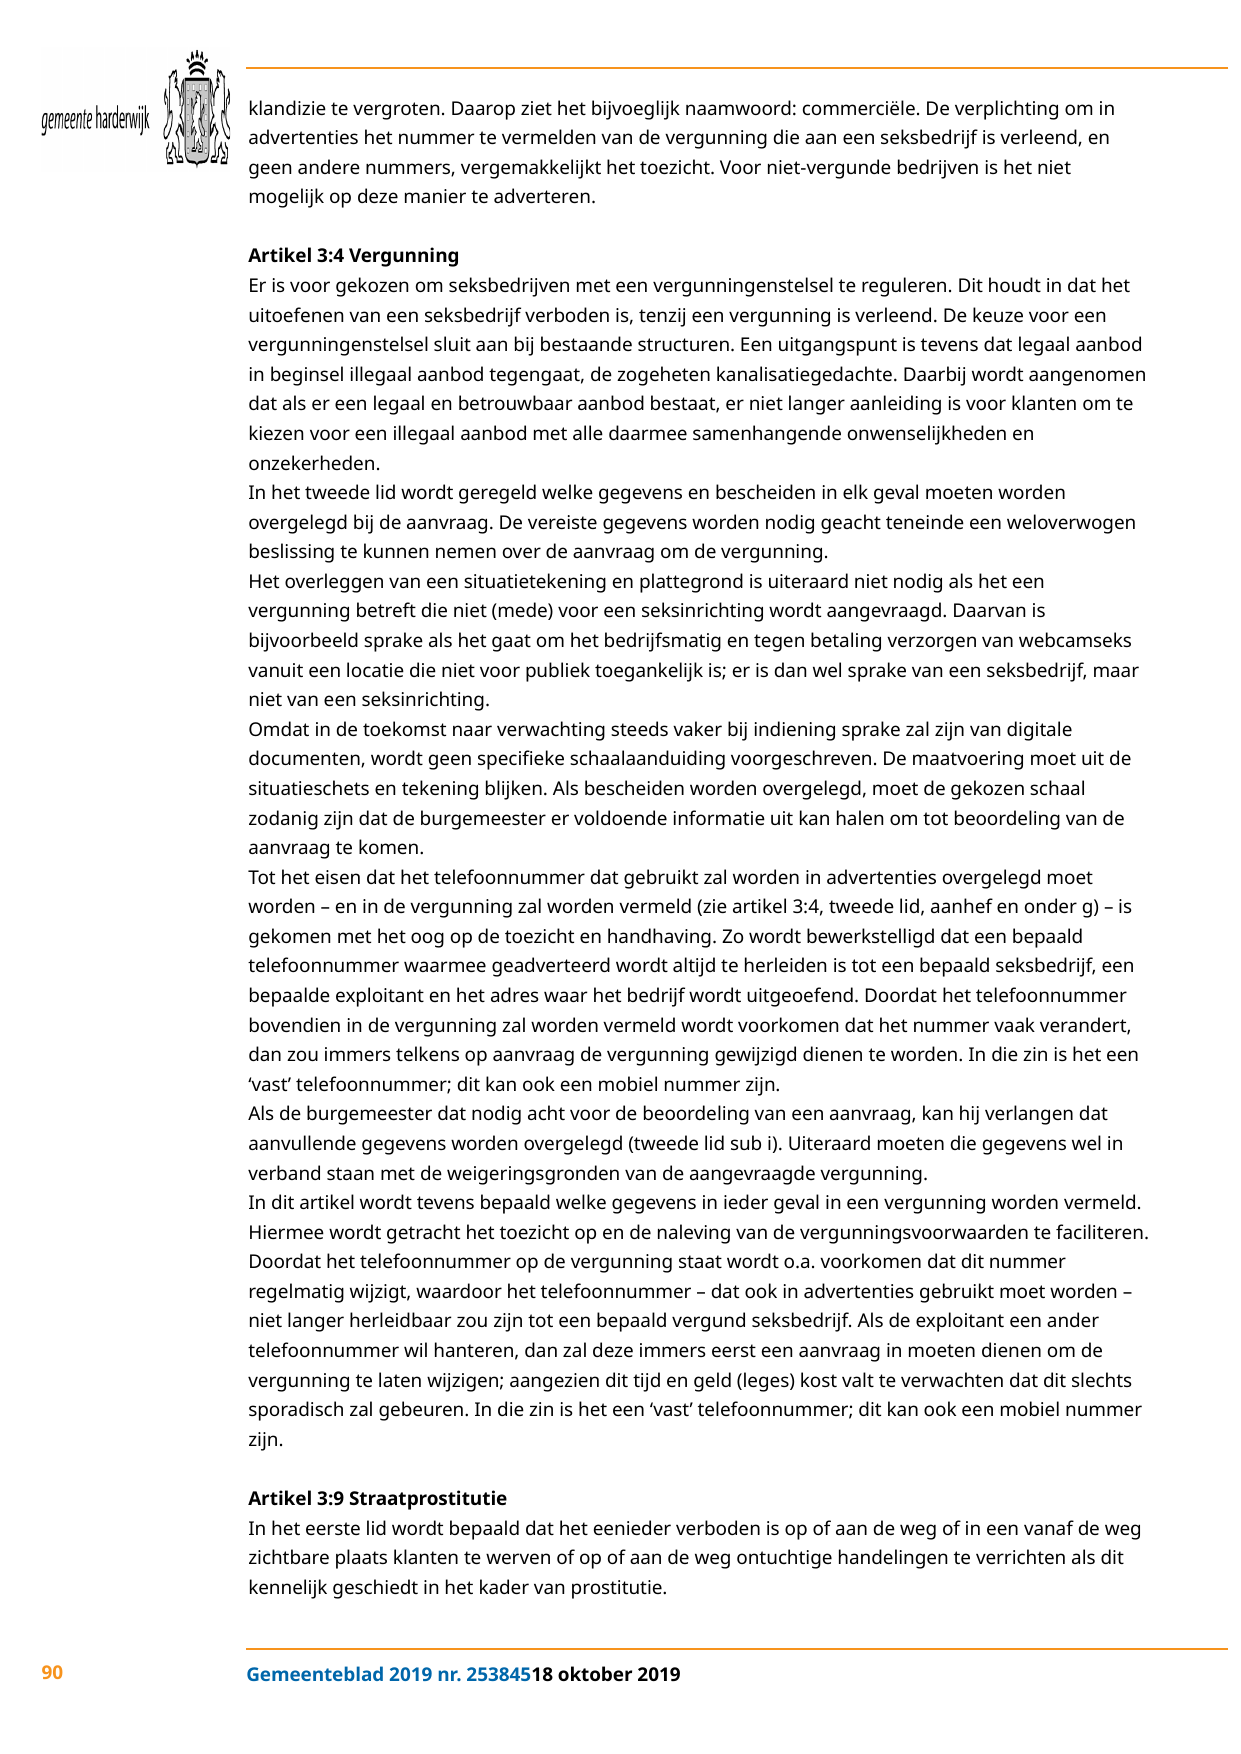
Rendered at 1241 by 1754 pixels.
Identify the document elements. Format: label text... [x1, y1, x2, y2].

text Artikel 3:4 Vergunning [248, 243, 1152, 268]
text Omdat in de toekomst naar verwachting steeds vaker bij indiening sprake zal zijn van digitale documenten, wordt geen specifieke schaalaanduiding voorgeschreven. De maatvoering moet uit de situatieschets en tekening blijken. Als bescheiden worden overgelegd, moet de gekozen schaal zodanig zijn dat de burgemeester er voldoende informatie uit kan halen om tot beoordeling van de aanvraag te komen. [248, 716, 1152, 860]
text Het overleggen van een situatietekening en plattegrond is uiteraard niet nodig als het een vergunning betreft die niet (mede) voor een seksinrichting wordt aangevraagd. Daarvan is bijvoorbeeld sprake als het gaat om het bedrijfsmatig en tegen betaling verzorgen van webcamseks vanuit een locatie die niet voor publiek toegankelijk is; er is dan wel sprake van een seksbedrijf, maar niet van een seksinrichting. [248, 568, 1152, 712]
text Er is voor gekozen om seksbedrijven met een vergunningenstelsel te reguleren. Dit houdt in dat het uitoefenen van een seksbedrijf verboden is, tenzij een vergunning is verleend. De keuze voor een vergunningenstelsel sluit aan bij bestaande structuren. Een uitgangspunt is tevens dat legaal aanbod in beginsel illegaal aanbod tegengaat, de zogeheten kanalisatiegedachte. Daarbij wordt aangenomen dat als er een legaal en betrouwbaar aanbod bestaat, er niet langer aanleiding is voor klanten om te kiezen voor een illegaal aanbod met alle daarmee samenhangende onwenselijkheden en onzekerheden. [248, 272, 1152, 476]
text klandizie te vergroten. Daarop ziet het bijvoeglijk naamwoord: commerciële. De verplichting om in advertenties het nummer te vermelden van de vergunning die aan een seksbedrijf is verleend, en geen andere nummers, vergemakkelijkt het toezicht. Voor niet-vergunde bedrijven is het niet mogelijk op deze manier te adverteren. [248, 95, 1152, 209]
text In het eerste lid wordt bepaald dat het eenieder verboden is op of aan de weg of in een vanaf de weg zichtbare plaats klanten te werven of op of aan de weg ontuchtige handelingen te verrichten als dit kennelijk geschiedt in het kader van prostitutie. [248, 1515, 1152, 1600]
picture [41, 47, 231, 172]
text Als de burgemeester dat nodig acht voor de beoordeling van een aanvraag, kan hij verlangen dat aanvullende gegevens worden overgelegd (tweede lid sub i). Uiteraard moeten die gegevens wel in verband staan met de weigeringsgronden van de aangevraagde vergunning. [248, 1101, 1152, 1186]
text In het tweede lid wordt geregeld welke gegevens en bescheiden in elk geval moeten worden overgelegd bij de aanvraag. De vereiste gegevens worden nodig geacht teneinde een weloverwogen beslissing te kunnen nemen over de aanvraag om de vergunning. [248, 479, 1152, 564]
text In dit artikel wordt tevens bepaald welke gegevens in ieder geval in een vergunning worden vermeld. Hiermee wordt getracht het toezicht op en de naleving van de vergunningsvoorwaarden te faciliteren. Doordat het telefoonnummer op de vergunning staat wordt o.a. voorkomen dat dit nummer regelmatig wijzigt, waardoor het telefoonnummer – dat ook in advertenties gebruikt moet worden – niet langer herleidbaar zou zijn tot een bepaald vergund seksbedrijf. Als de exploitant een ander telefoonnummer wil hanteren, dan zal deze immers eerst een aanvraag in moeten dienen om de vergunning te laten wijzigen; aangezien dit tijd en geld (leges) kost valt te verwachten dat dit slechts sporadisch zal gebeuren. In die zin is het een ‘vast’ telefoonnummer; dit kan ook een mobiel nummer zijn. [248, 1189, 1152, 1452]
text Artikel 3:9 Straatprostitutie [248, 1485, 1152, 1511]
text Tot het eisen dat het telefoonnummer dat gebruikt zal worden in advertenties overgelegd moet worden – en in de vergunning zal worden vermeld (zie artikel 3:4, tweede lid, aanhef en onder g) – is gekomen met het oog op de toezicht en handhaving. Zo wordt bewerkstelligd dat een bepaald telefoonnummer waarmee geadverteerd wordt altijd te herleiden is tot een bepaald seksbedrijf, een bepaalde exploitant en het adres waar het bedrijf wordt uitgeoefend. Doordat het telefoonnummer bovendien in de vergunning zal worden vermeld wordt voorkomen dat het nummer vaak verandert, dan zou immers telkens op aanvraag de vergunning gewijzigd dienen te worden. In die zin is het een ‘vast’ telefoonnummer; dit kan ook een mobiel nummer zijn. [248, 864, 1152, 1097]
